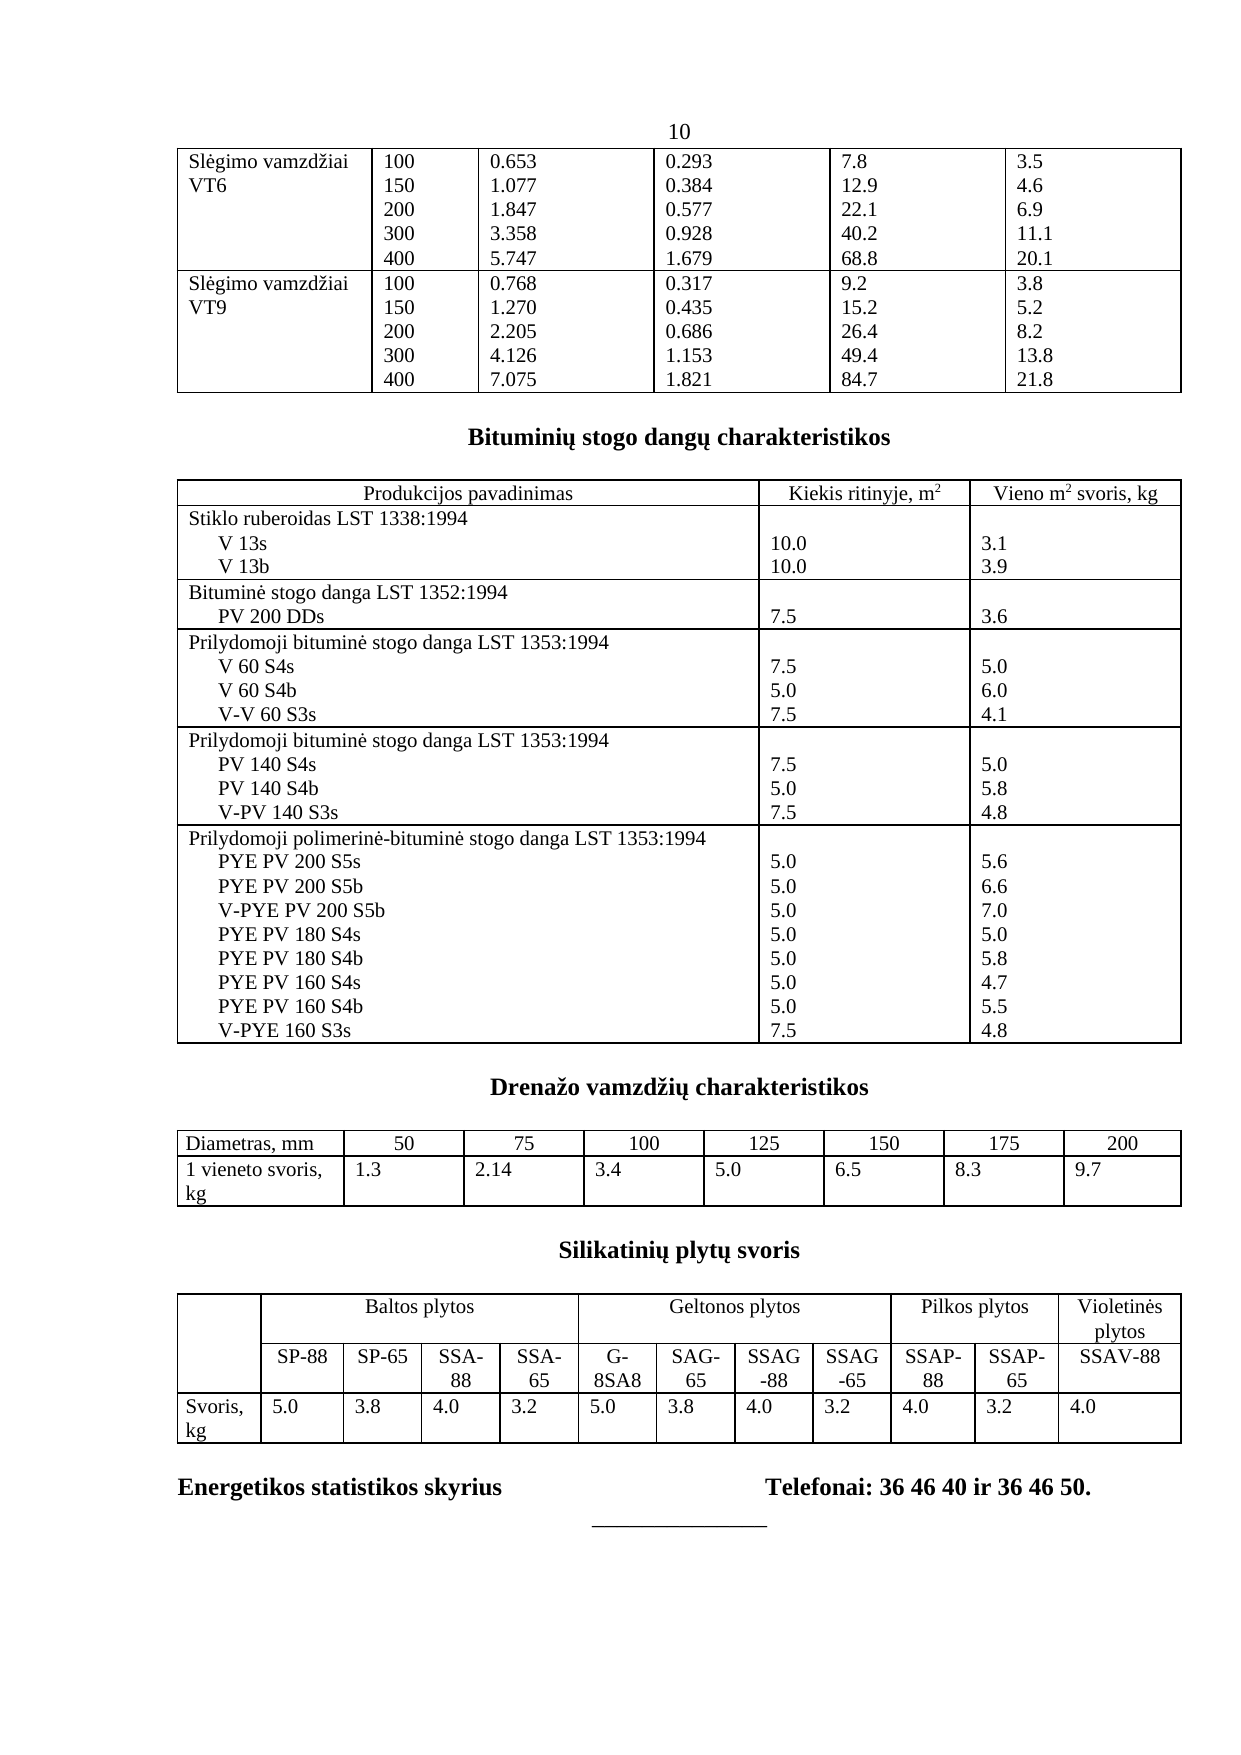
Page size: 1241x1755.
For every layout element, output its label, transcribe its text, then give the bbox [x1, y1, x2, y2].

text ______________ [177, 1501, 1181, 1530]
table_cell Bituminė stogo danga LST 1352:1994 [178, 580, 758, 604]
table_cell V-PYE PV 200 S5b [178, 898, 758, 922]
table_cell PYE PV 200 S5s [178, 850, 758, 873]
table_cell SSAG-88 [736, 1344, 812, 1392]
table_cell 3.8 [657, 1394, 734, 1442]
table_cell 6.0 [971, 678, 1180, 702]
table_cell 5.0 [262, 1394, 343, 1442]
table_cell PYE PV 200 S5b [178, 874, 758, 898]
table_cell 3.4 [585, 1157, 703, 1205]
table_cell 0.317 0.435 0.686 1.153 1.821 [655, 271, 829, 391]
table_cell V-PYE 160 S3s [178, 1018, 758, 1042]
table_cell V-V 60 S3s [178, 702, 758, 726]
text Silikatinių plytų svoris [177, 1235, 1181, 1264]
table_cell SSAP-88 [892, 1344, 974, 1392]
table_cell [971, 630, 1180, 654]
table_cell 100 150 200 300 400 [373, 271, 478, 391]
table_cell 4.7 [971, 970, 1180, 994]
table_cell 5.0 [760, 898, 969, 922]
table_cell Slėgimo vamzdžiai VT9 [178, 271, 371, 391]
table_header Diametras, mm [178, 1131, 343, 1155]
table_cell PYE PV 160 S4s [178, 970, 758, 994]
table_header 200 [1065, 1131, 1180, 1155]
table_header Violetinės plytos [1059, 1295, 1180, 1343]
table_cell 2.14 [465, 1157, 583, 1205]
table_cell 5.0 [760, 850, 969, 873]
table_cell 0.653 1.077 1.847 3.358 5.747 [479, 149, 653, 269]
table_cell SSAG-65 [814, 1344, 890, 1392]
table_cell 5.0 [760, 874, 969, 898]
table_cell [971, 826, 1180, 849]
table_cell 4.8 [971, 800, 1180, 824]
table_cell Slėgimo vamzdžiai VT6 [178, 149, 371, 269]
table_cell 5.0 [760, 922, 969, 946]
table_cell 9.7 [1065, 1157, 1180, 1205]
table_cell 7.5 [760, 654, 969, 678]
table_cell 7.8 12.9 22.1 40.2 68.8 [831, 149, 1005, 269]
table_cell [760, 630, 969, 654]
table_cell SAG-65 [657, 1344, 734, 1392]
table_cell SP-65 [344, 1344, 421, 1392]
table_cell Stiklo ruberoidas LST 1338:1994 [178, 506, 758, 530]
table_cell 5.0 [760, 994, 969, 1018]
table_header Pilkos plytos [892, 1295, 1058, 1343]
table_cell 5.0 [760, 970, 969, 994]
table_cell 4.0 [736, 1394, 812, 1442]
table_cell 3.8 5.2 8.2 13.8 21.8 [1006, 271, 1180, 391]
table_cell SSAV-88 [1059, 1344, 1180, 1392]
table_cell SSA-88 [422, 1344, 499, 1392]
table_header 125 [705, 1131, 823, 1155]
table_cell 5.0 [971, 752, 1180, 776]
table_cell 10.0 [760, 555, 969, 578]
text Energetikos statistikos skyrius Telefonai: 36 46 40 ir 36 46 50. [177, 1472, 1181, 1501]
table_header 175 [945, 1131, 1063, 1155]
table_cell Svoris, kg [178, 1394, 260, 1442]
table_cell PV 200 DDs [178, 604, 758, 628]
table_cell Prilydomoji bituminė stogo danga LST 1353:1994 [178, 728, 758, 752]
table_cell 9.2 15.2 26.4 49.4 84.7 [831, 271, 1005, 391]
text Drenažo vamzdžių charakteristikos [177, 1072, 1181, 1101]
table_header Kiekis ritinyje, m2 [760, 481, 969, 505]
table_cell 5.0 [971, 922, 1180, 946]
table_cell [971, 728, 1180, 752]
table_cell 7.0 [971, 898, 1180, 922]
table_cell 5.0 [760, 776, 969, 800]
table_header Geltonos plytos [579, 1295, 890, 1343]
table_cell 7.5 [760, 752, 969, 776]
table_cell 100 150 200 300 400 [373, 149, 478, 269]
table_cell PV 140 S4b [178, 776, 758, 800]
table_cell V 60 S4b [178, 678, 758, 702]
table_cell 5.0 [760, 946, 969, 970]
table_cell SSA-65 [501, 1344, 578, 1392]
table_cell SP-88 [262, 1344, 343, 1392]
text Bituminių stogo dangų charakteristikos [177, 422, 1181, 450]
table_cell 5.6 [971, 850, 1180, 873]
table_cell [971, 506, 1180, 530]
table_header 150 [825, 1131, 943, 1155]
table_header Produkcijos pavadinimas [178, 481, 758, 505]
table_cell V 13b [178, 555, 758, 578]
table_cell 3.5 4.6 6.9 11.1 20.1 [1006, 149, 1180, 269]
table_cell [760, 580, 969, 604]
table_cell [760, 826, 969, 849]
table_cell 5.0 [579, 1394, 656, 1442]
table_cell 7.5 [760, 1018, 969, 1042]
table_cell V 13s [178, 530, 758, 554]
table_cell 5.0 [705, 1157, 823, 1205]
table_cell 6.6 [971, 874, 1180, 898]
table_header Vieno m2 svoris, kg [971, 481, 1180, 505]
table_cell SSAP-65 [976, 1344, 1058, 1392]
table_cell 3.1 [971, 530, 1180, 554]
table_cell PYE PV 160 S4b [178, 994, 758, 1018]
table_cell 4.0 [1059, 1394, 1180, 1442]
table_cell 3.2 [976, 1394, 1058, 1442]
table_cell PYE PV 180 S4b [178, 946, 758, 970]
table_cell Prilydomoji bituminė stogo danga LST 1353:1994 [178, 630, 758, 654]
table_header 75 [465, 1131, 583, 1155]
table_cell 10.0 [760, 530, 969, 554]
table_header [178, 1295, 260, 1343]
table_cell PYE PV 180 S4s [178, 922, 758, 946]
table_cell 5.0 [760, 678, 969, 702]
table_cell V 60 S4s [178, 654, 758, 678]
table_cell V-PV 140 S3s [178, 800, 758, 824]
table_cell 4.0 [422, 1394, 499, 1442]
table_cell [178, 1343, 260, 1392]
table_cell 4.8 [971, 1018, 1180, 1042]
table_header 100 [585, 1131, 703, 1155]
table_cell 1 vieneto svoris, kg [178, 1157, 343, 1205]
table_cell 3.9 [971, 555, 1180, 578]
table_cell 4.0 [892, 1394, 974, 1442]
table_cell 5.8 [971, 946, 1180, 970]
table_cell Prilydomoji polimerinė-bituminė stogo danga LST 1353:1994 [178, 826, 758, 849]
table_cell [760, 728, 969, 752]
table_cell 1.3 [345, 1157, 463, 1205]
table_cell 0.293 0.384 0.577 0.928 1.679 [655, 149, 829, 269]
table_cell 0.768 1.270 2.205 4.126 7.075 [479, 271, 653, 391]
table_cell 3.6 [971, 604, 1180, 628]
table_cell 5.8 [971, 776, 1180, 800]
table_cell 3.2 [814, 1394, 890, 1442]
table_cell 7.5 [760, 604, 969, 628]
table_cell 5.5 [971, 994, 1180, 1018]
table_cell G-8SA8 [579, 1344, 656, 1392]
table_cell 6.5 [825, 1157, 943, 1205]
table_header Baltos plytos [262, 1295, 578, 1343]
table_cell 7.5 [760, 800, 969, 824]
table_cell 7.5 [760, 702, 969, 726]
table_cell 8.3 [945, 1157, 1063, 1205]
table_cell PV 140 S4s [178, 752, 758, 776]
table_cell 3.8 [344, 1394, 421, 1442]
table_cell 3.2 [501, 1394, 578, 1442]
table_cell [760, 506, 969, 530]
table_header 50 [345, 1131, 463, 1155]
table_cell 4.1 [971, 702, 1180, 726]
table_cell 5.0 [971, 654, 1180, 678]
table_cell [971, 580, 1180, 604]
